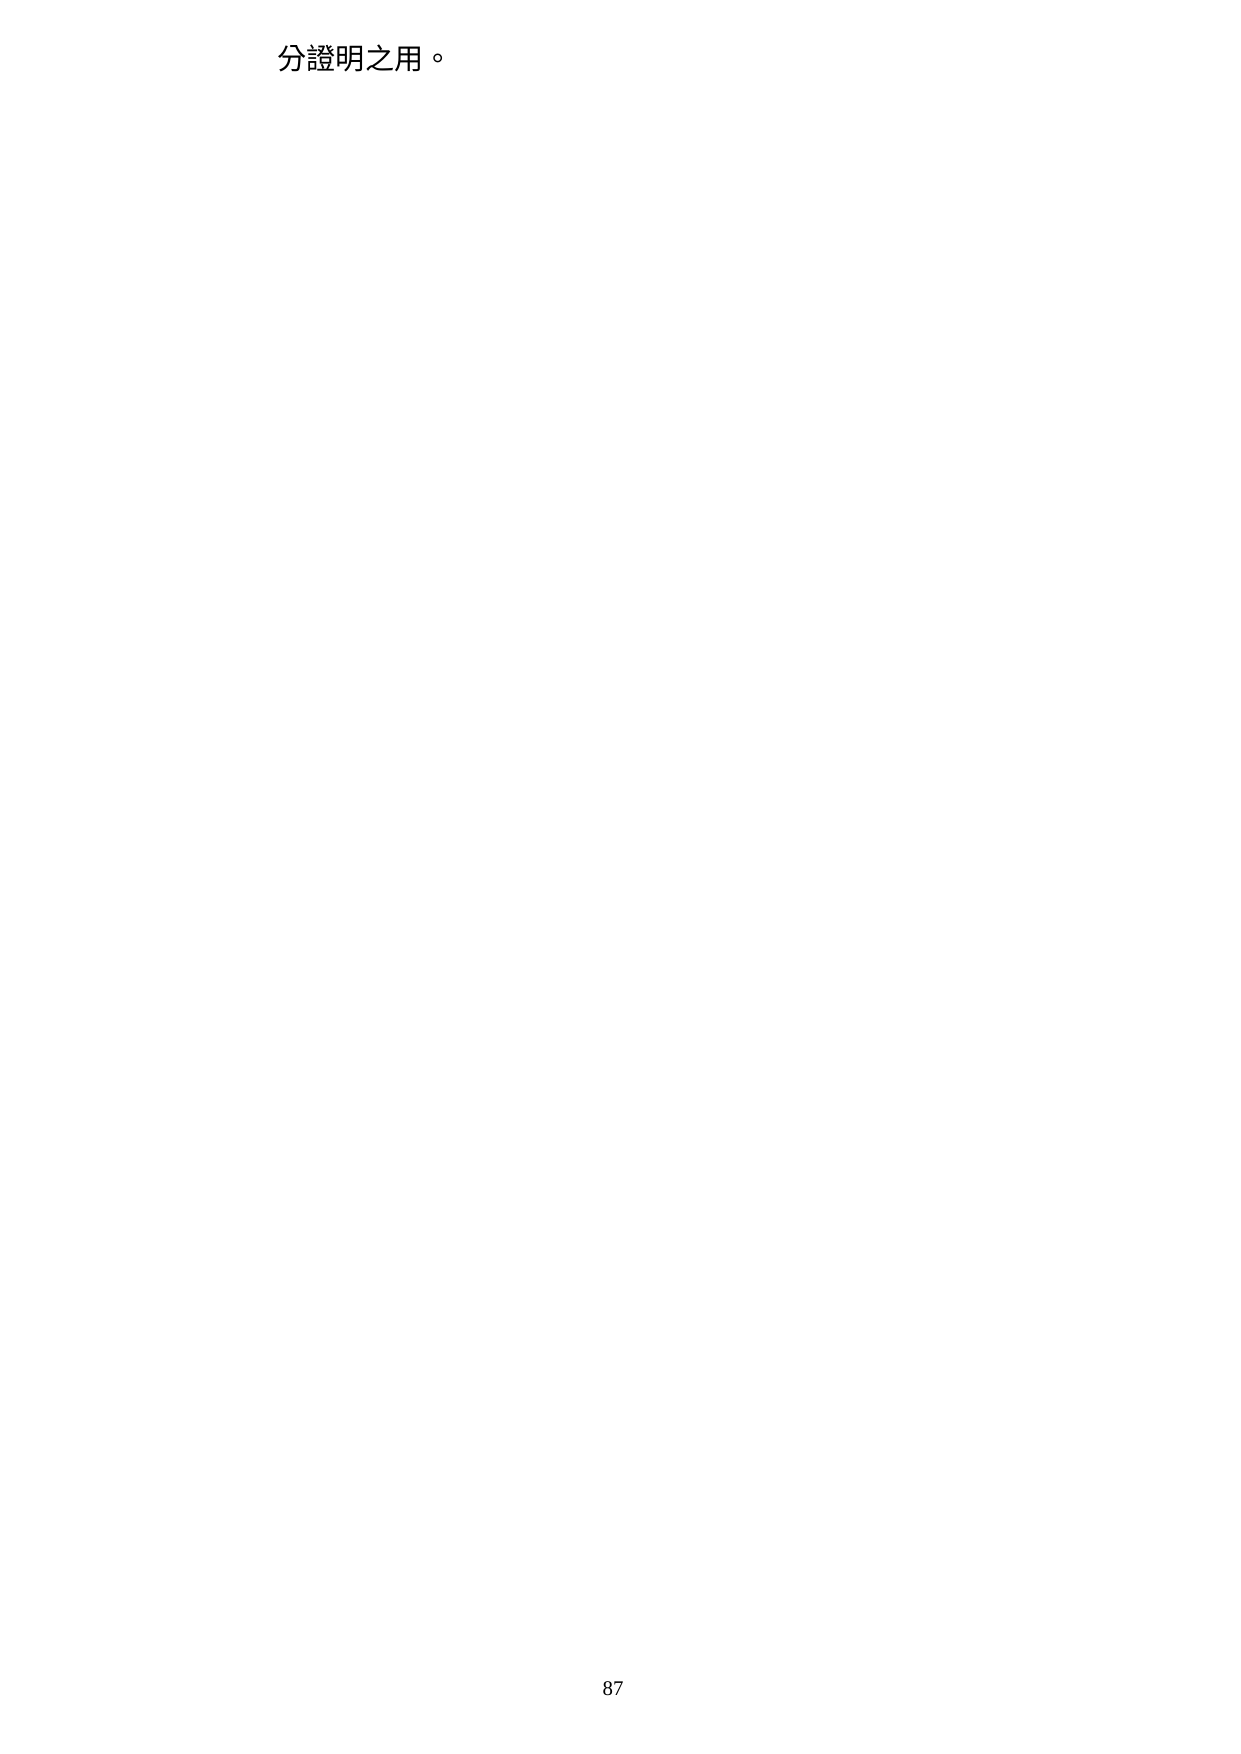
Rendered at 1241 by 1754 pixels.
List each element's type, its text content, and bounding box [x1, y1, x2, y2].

list 分證明之用。 [168, 29, 1137, 79]
